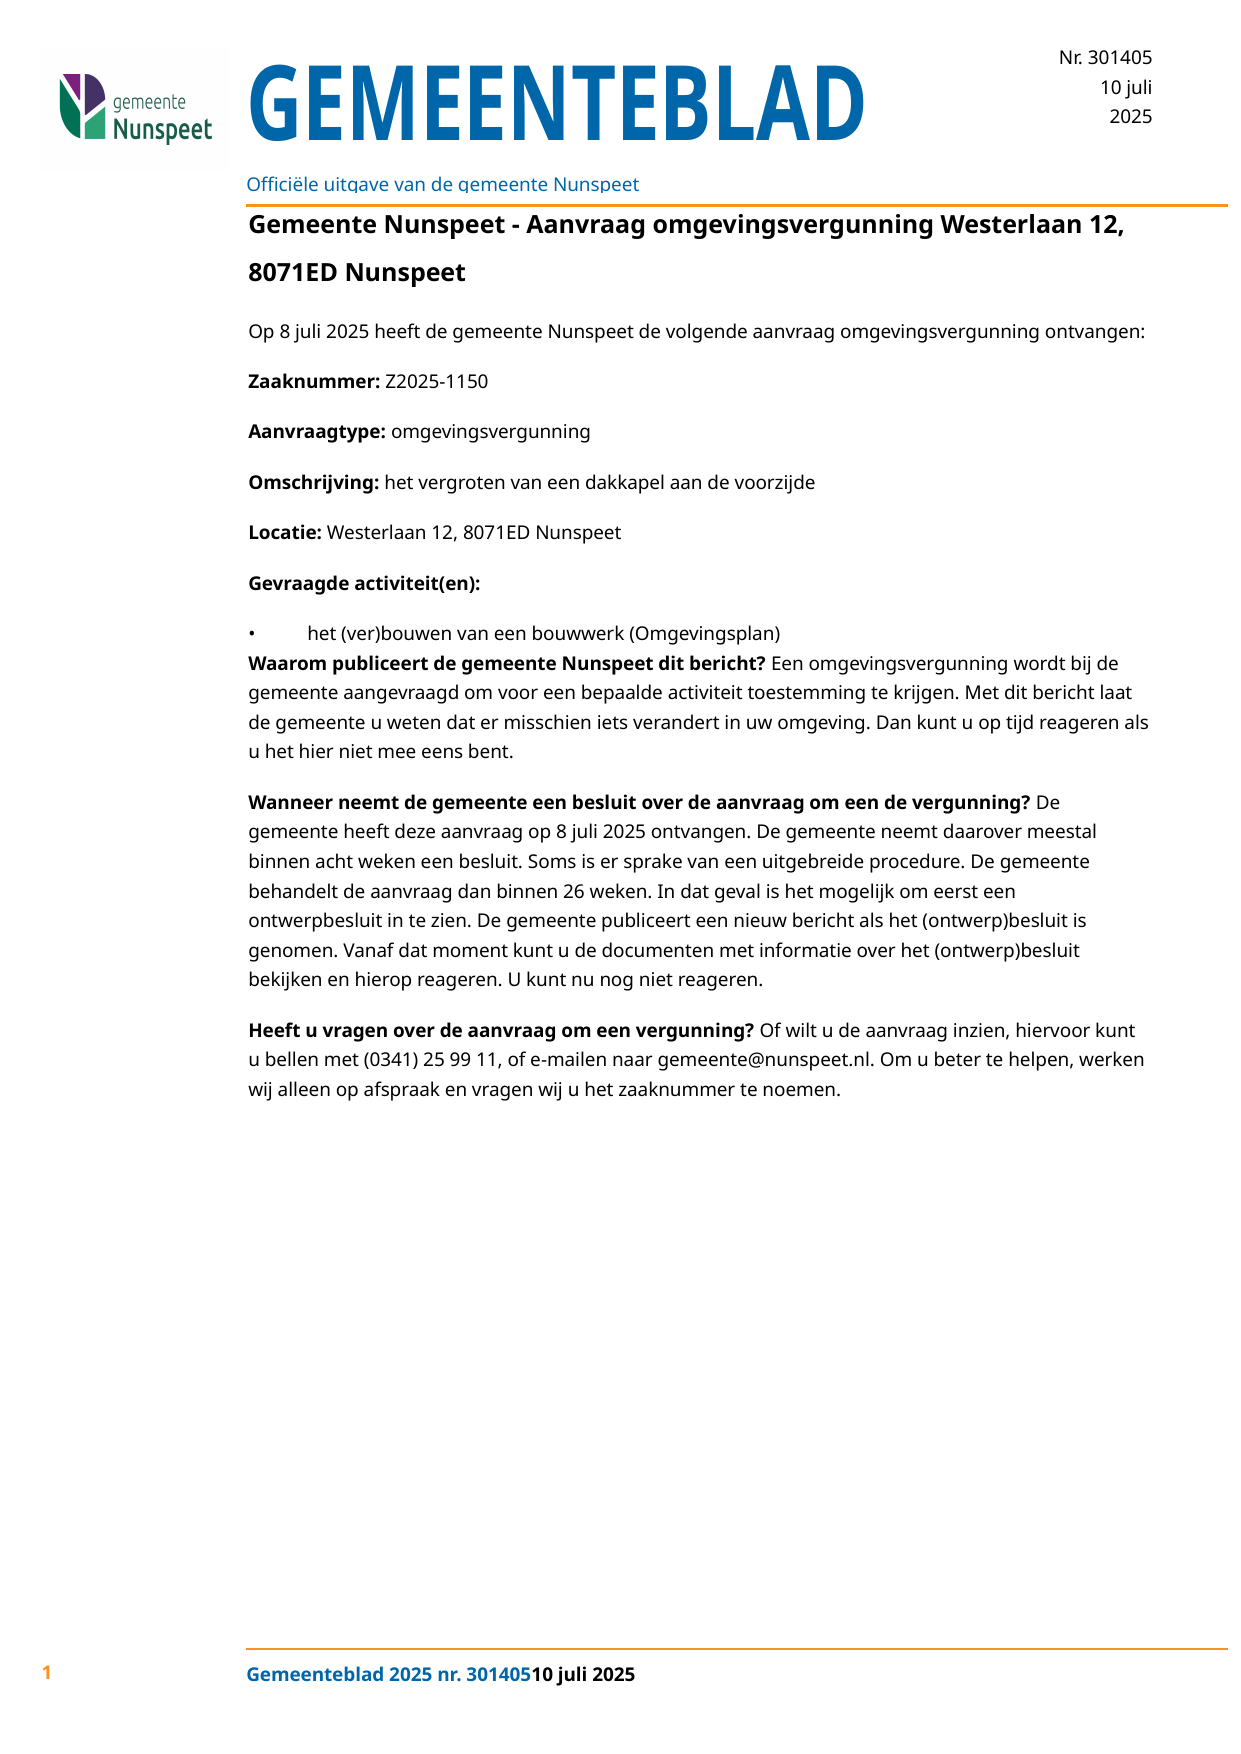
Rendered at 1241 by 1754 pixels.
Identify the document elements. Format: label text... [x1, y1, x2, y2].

text Op 8 juli 2025 heeft de gemeente Nunspeet de volgende aanvraag omgevingsvergunning ontvangen: [248, 318, 1152, 344]
text Wanneer neemt de gemeente een besluit over de aanvraag om een de vergunning? De gemeente heeft deze aanvraag op 8 juli 2025 ontvangen. De gemeente neemt daarover meestal binnen acht weken een besluit. Soms is er sprake van een uitgebreide procedure. De gemeente behandelt de aanvraag dan binnen 26 weken. In dat geval is het mogelijk om eerst een ontwerpbesluit in te zien. De gemeente publiceert een nieuw bericht als het (ontwerp)besluit is genomen. Vanaf dat moment kunt u de documenten met informatie over het (ontwerp)besluit bekijken en hierop reageren. U kunt nu nog niet reageren. [248, 789, 1152, 992]
text Aanvraagtype: omgevingsvergunning [248, 419, 1152, 444]
text Locatie: Westerlaan 12, 8071ED Nunspeet [248, 519, 1152, 545]
text Waarom publiceert de gemeente Nunspeet dit bericht? Een omgevingsvergunning wordt bij de gemeente aangevraagd om voor een bepaalde activiteit toestemming te krijgen. Met dit bericht laat de gemeente u weten dat er misschien iets verandert in uw omgeving. Dan kunt u op tijd reageren als u het hier niet mee eens bent. [248, 650, 1152, 764]
text Heeft u vragen over de aanvraag om een vergunning? Of wilt u de aanvraag inzien, hiervoor kunt u bellen met (0341) 25 99 11, of e-mailen naar gemeente@nunspeet.nl. Om u beter te helpen, werken wij alleen op afspraak en vragen wij u het zaaknummer te noemen. [248, 1017, 1152, 1102]
text Omschrijving: het vergroten van een dakkapel aan de voorzijde [248, 469, 1152, 495]
picture [41, 47, 231, 172]
list het (ver)bouwen van een bouwwerk (Omgevingsplan) [248, 620, 1152, 646]
text Gevraagde activiteit(en): [248, 570, 1152, 596]
text Zaaknummer: Z2025-1150 [248, 368, 1152, 394]
text Gemeente Nunspeet - Aanvraag omgevingsvergunning Westerlaan 12, 8071ED Nunspeet [248, 207, 1152, 288]
